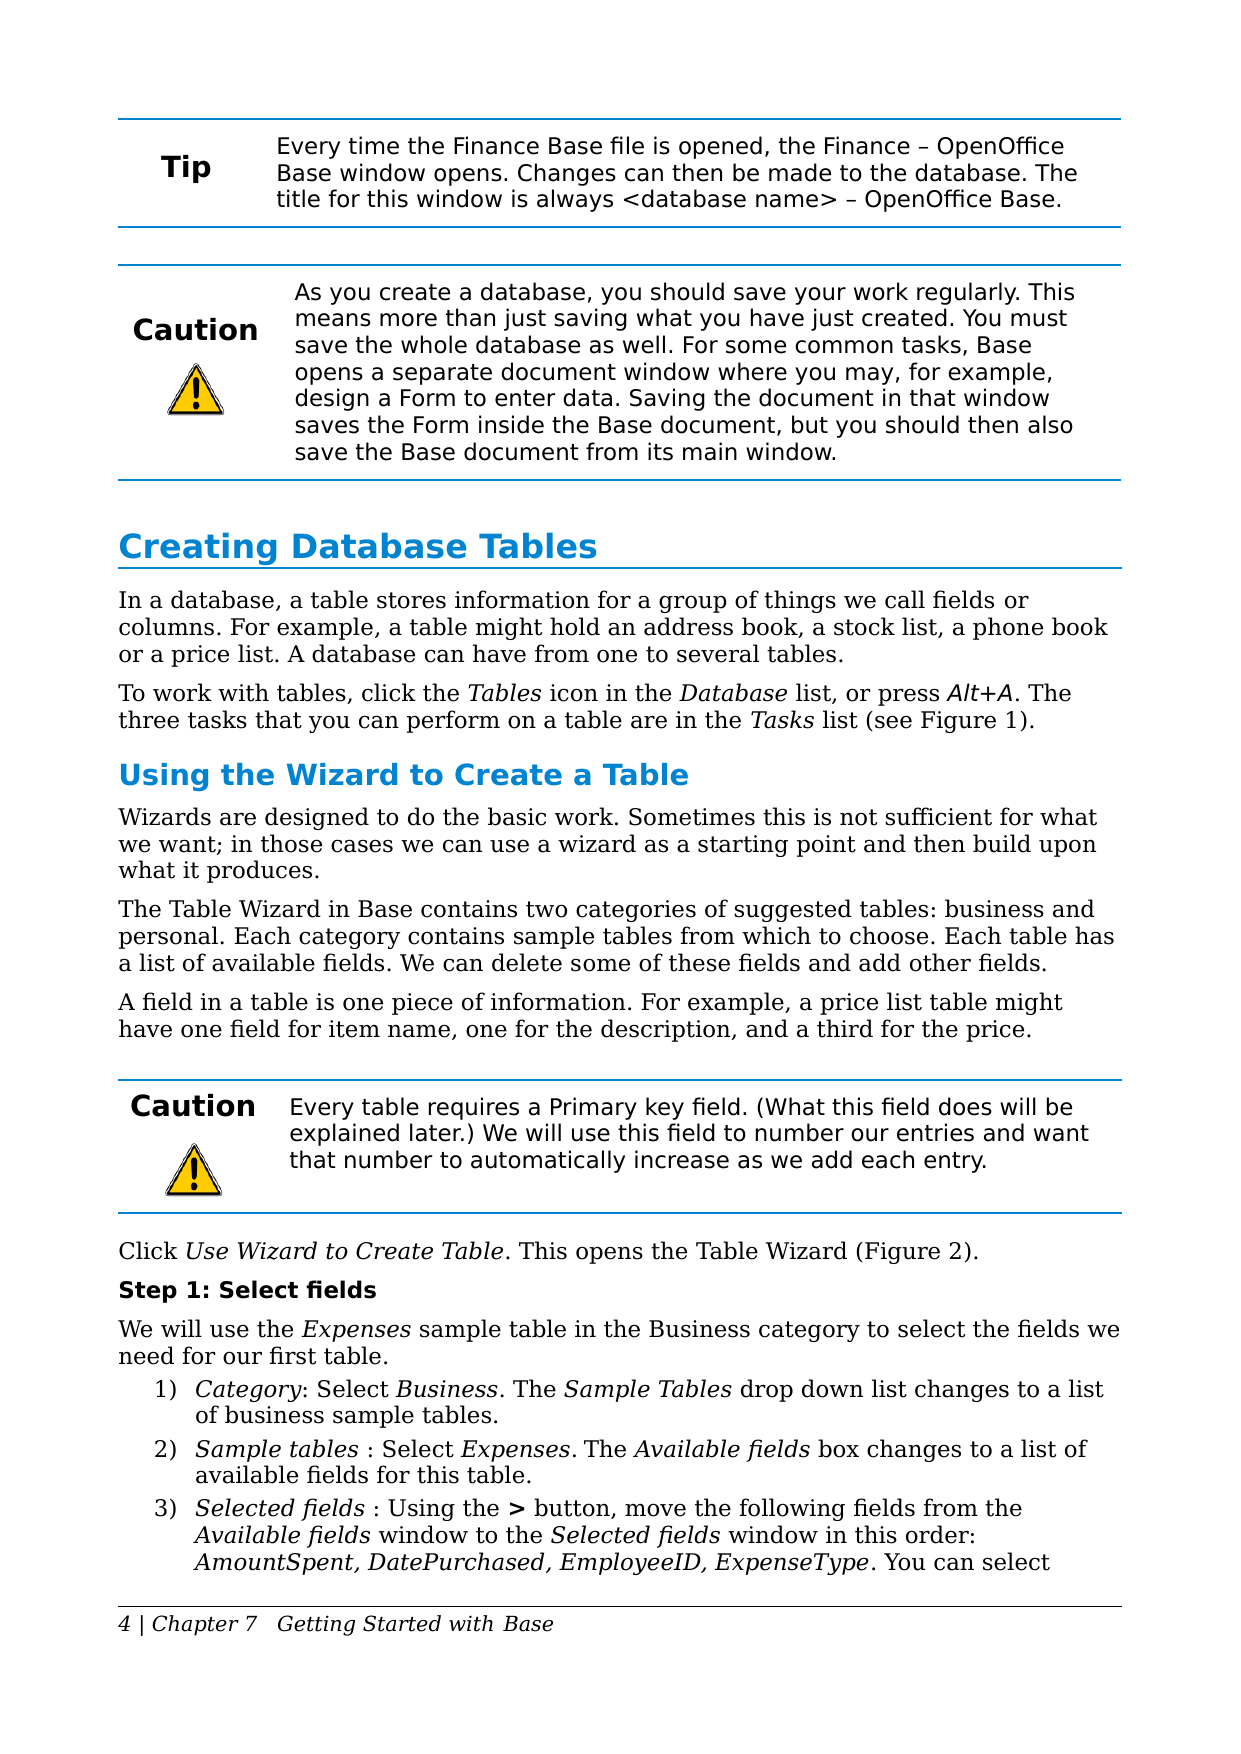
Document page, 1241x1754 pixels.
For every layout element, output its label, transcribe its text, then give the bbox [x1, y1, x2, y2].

list Category: Select Business. The Sample Tables drop down list changes to a list of business sample tables. [177, 1376, 1122, 1429]
subtitle Using the Wizard to Create a Table [118, 758, 1122, 792]
table_header Every table requires a Primary key field. (What this field does will be explained later.) We will use this field to number our entries and want that number to automatically increase as we add each entry. [268, 1081, 1122, 1212]
list Selected fields : Using the > button, move the following fields from the Available fields window to the Selected fields window in this order: AmountSpent, DatePurchased, EmployeeID, ExpenseType. You can select [177, 1495, 1122, 1575]
picture [161, 1139, 226, 1200]
text To work with tables, click the Tables icon in the Database list, or press Alt+A. The three tasks that you can perform on a table are in the Tasks list (see Figure 1). [118, 680, 1122, 733]
list Sample tables : Select Expenses. The Available fields box changes to a list of available fields for this table. [177, 1436, 1122, 1489]
text A field in a table is one piece of information. For example, a price list table might have one field for item name, one for the description, and a third for the price. [118, 989, 1122, 1042]
table_header Every time the Finance Base file is opened, the Finance – OpenOffice Base window opens. Changes can then be made to the database. The title for this window is always <database name> – OpenOffice Base. [255, 120, 1121, 226]
table_header As you create a database, you should save your work regularly. This means more than just saving what you have just created. You must save the whole database as well. For some common tasks, Base opens a separate document window where you may, for example, design a Form to enter data. Saving the document in that window saves the Form inside the Base document, but you should then also save the Base document from its main window. [273, 266, 1121, 478]
table_header Caution [118, 266, 273, 478]
list We will use the Expenses sample table in the Business category to select the fields we need for our first table. [118, 1316, 1122, 1369]
table_header Caution [118, 1081, 268, 1212]
text Wizards are designed to do the basic work. Sometimes this is not sufficient for what we want; in those cases we can use a wizard as a starting point and then build upon what it produces. [118, 804, 1122, 884]
text In a database, a table stores information for a group of things we call fields or columns. For example, a table might hold an address book, a stock list, a phone book or a price list. A database can have from one to several tables. [118, 588, 1122, 668]
subtitle Creating Database Tables [118, 528, 1122, 567]
picture [163, 359, 228, 419]
text Step 1: Select fields [118, 1277, 1122, 1304]
table_header Tip [118, 120, 255, 226]
text The Table Wizard in Base contains two categories of suggested tables: business and personal. Each category contains sample tables from which to choose. Each table has a list of available fields. We can delete some of these fields and add other fields. [118, 897, 1122, 977]
text Click Use Wizard to Create Table. This opens the Table Wizard (Figure 2). [118, 1238, 1122, 1264]
